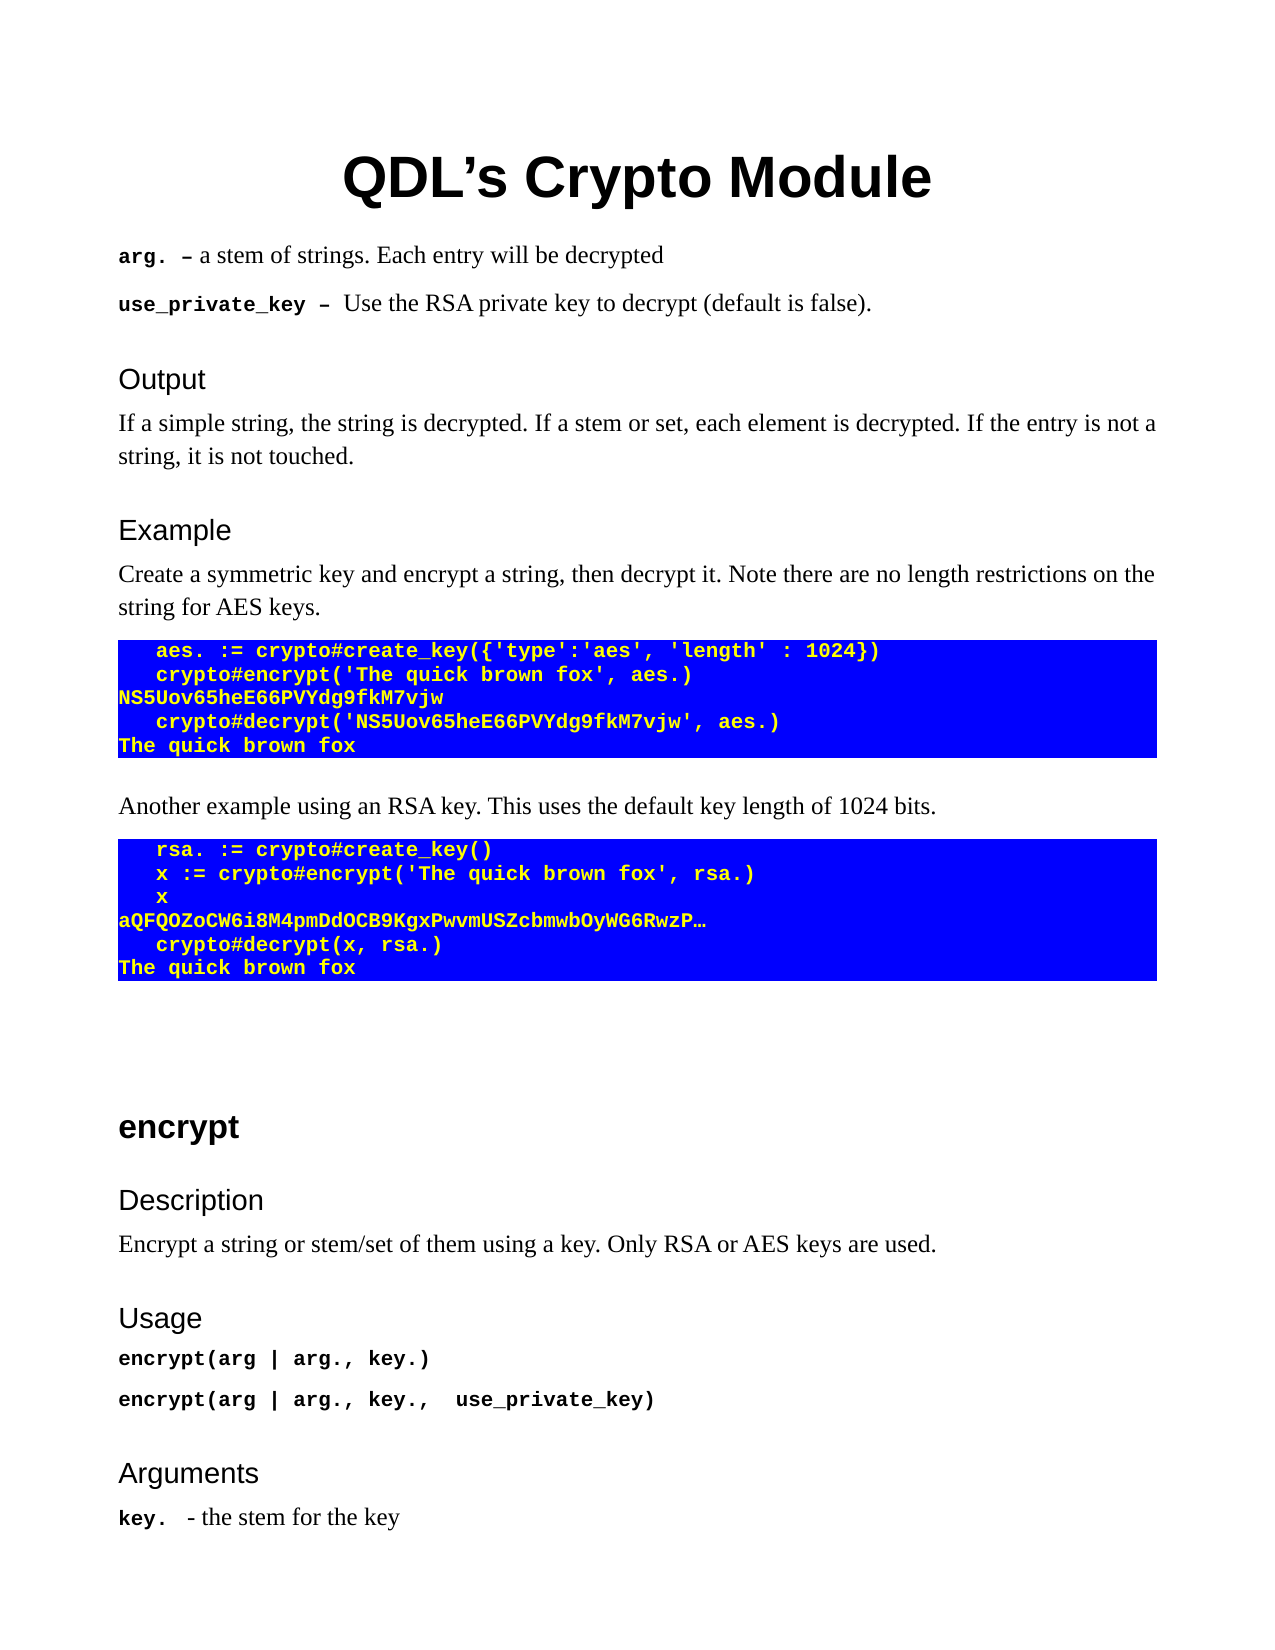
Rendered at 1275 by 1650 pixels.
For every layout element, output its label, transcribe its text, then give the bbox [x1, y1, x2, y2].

text encrypt(arg | arg., key., use_private_key) [118, 1389, 1157, 1413]
subtitle Usage [118, 1302, 1157, 1335]
text crypto#decrypt(x, rsa.) [118, 933, 1157, 957]
text Create a symmetric key and encrypt a string, then decrypt it. Note there are no length restrictions on the string for AES keys. [118, 559, 1157, 621]
text Another example using an RSA key. This uses the default key length of 1024 bits. [118, 758, 1157, 820]
subtitle encrypt [118, 1107, 1157, 1145]
text key. - the stem for the key [118, 1502, 1157, 1532]
subtitle Description [118, 1183, 1157, 1216]
subtitle Arguments [118, 1456, 1157, 1490]
text The quick brown fox [118, 957, 1157, 981]
text rsa. := crypto#create_key() x := crypto#encrypt('The quick brown fox', rsa.) [118, 839, 1157, 886]
subtitle Output [118, 362, 1157, 395]
text aes. := crypto#create_key({'type':'aes', 'length' : 1024}) crypto#encrypt('The quick brown fox', aes.) NS5Uov65heE66PVYdg9fkM7vjw [118, 640, 1157, 711]
text crypto#decrypt('NS5Uov65heE66PVYdg9fkM7vjw', aes.) [118, 711, 1157, 735]
text arg. – a stem of strings. Each entry will be decrypted [118, 240, 1157, 269]
text x aQFQOZoCW6i8M4pmDdOCB9KgxPwvmUSZcbmwbOyWG6RwzP… [118, 886, 1157, 933]
subtitle Example [118, 513, 1157, 547]
text If a simple string, the string is decrypted. If a stem or set, each element is decrypted. If the entry is not a string, it is not touched. [118, 408, 1157, 469]
text use_private_key – Use the RSA private key to decrypt (default is false). [118, 288, 1157, 318]
text The quick brown fox [118, 735, 1157, 758]
text encrypt(arg | arg., key.) [118, 1348, 1157, 1371]
text Encrypt a string or stem/set of them using a key. Only RSA or AES keys are used. [118, 1229, 1157, 1258]
